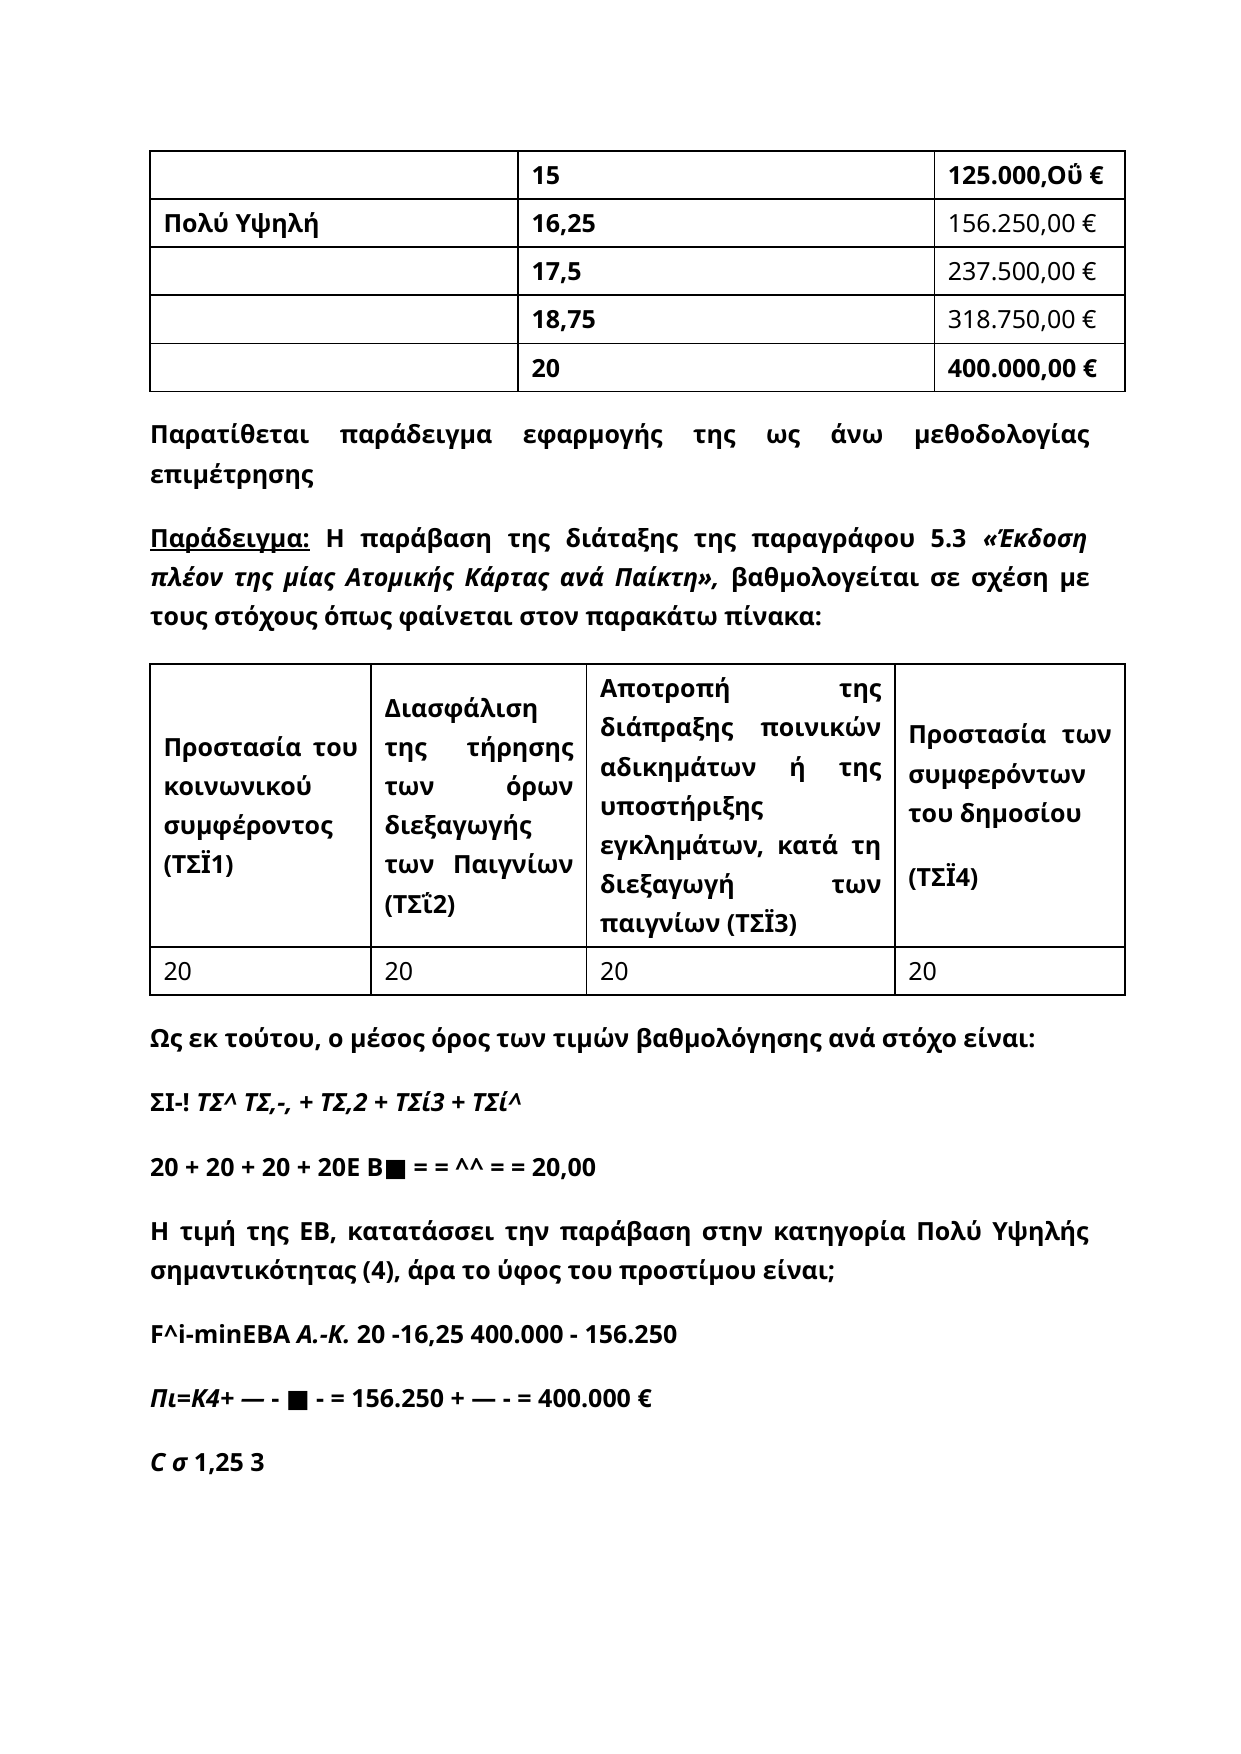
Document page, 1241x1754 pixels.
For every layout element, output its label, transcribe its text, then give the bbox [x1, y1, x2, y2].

text F^i-minEBA Α.-Κ. 20 -16,25 400.000 - 156.250 [150, 1317, 1090, 1351]
table_cell 20 [519, 344, 934, 391]
table_header Προστασία των συμφερόντων του δημοσίου (ΤΣΪ4) [896, 665, 1124, 946]
table_cell Πολύ Υψηλή [151, 200, 517, 246]
table_cell [151, 152, 517, 198]
table_header Προστασία του κοινωνικού συμφέροντος (ΤΣΪ1) [151, 665, 370, 946]
table_cell 156.250,00 € [935, 200, 1124, 246]
table_cell [151, 344, 517, 391]
text Πι=Κ4+ — - ■ - = 156.250 + — - = 400.000 € [150, 1381, 1090, 1415]
text ΣΙ-! ΤΣ^ ΤΣ,-, + ΤΣ,2 + ΤΣί3 + ΤΣί^ [150, 1085, 1090, 1119]
table_cell 15 [519, 152, 934, 198]
table_cell 20 [151, 948, 370, 994]
table_cell 16,25 [519, 200, 934, 246]
table_cell 400.000,00 € [935, 344, 1124, 391]
text Ως εκ τούτου, ο μέσος όρος των τιμών βαθμολόγησης ανά στόχο είναι: [150, 1021, 1090, 1055]
text Παράδειγμα: Η παράβαση της διάταξης της παραγράφου 5.3 «Έκδοση πλέον της μίας Ατομικής Κάρτας ανά Παίκτη», βαθμολογείται σε σχέση με τους στόχους όπως φαίνεται στον παρακάτω πίνακα: [150, 521, 1090, 633]
table_cell 17,5 [519, 248, 934, 294]
table_cell 318.750,00 € [935, 296, 1124, 342]
table_header Διασφάλιση της τήρησης των όρων διεξαγωγής των Παιγνίων (ΤΣΐ2) [372, 665, 586, 946]
table_cell [151, 296, 517, 342]
text 20 + 20 + 20 + 20Ε Β■ = = ^^ = = 20,00 [150, 1149, 1090, 1183]
table_cell 125.000,Οΰ € [935, 152, 1124, 198]
table_cell [151, 248, 517, 294]
table_cell 18,75 [519, 296, 934, 342]
text Παρατίθεται παράδειγμα εφαρμογής της ως άνω μεθοδολογίας επιμέτρησης [150, 417, 1090, 490]
table_cell 20 [372, 948, 586, 994]
table_cell 20 [587, 948, 894, 994]
text Η τιμή της ΕΒ, κατατάσσει την παράβαση στην κατηγορία Πολύ Υψηλής σημαντικότητας (4), άρα το ύφος του προστίμου είναι; [150, 1213, 1090, 1287]
table_header Αποτροπή της διάπραξης ποινικών αδικημάτων ή της υποστήριξης εγκλημάτων, κατά τη διεξαγωγή των παιγνίων (ΤΣΪ3) [587, 665, 894, 946]
table_cell 237.500,00 € [935, 248, 1124, 294]
table_cell 20 [896, 948, 1124, 994]
text C σ 1,25 3 [150, 1445, 1090, 1479]
